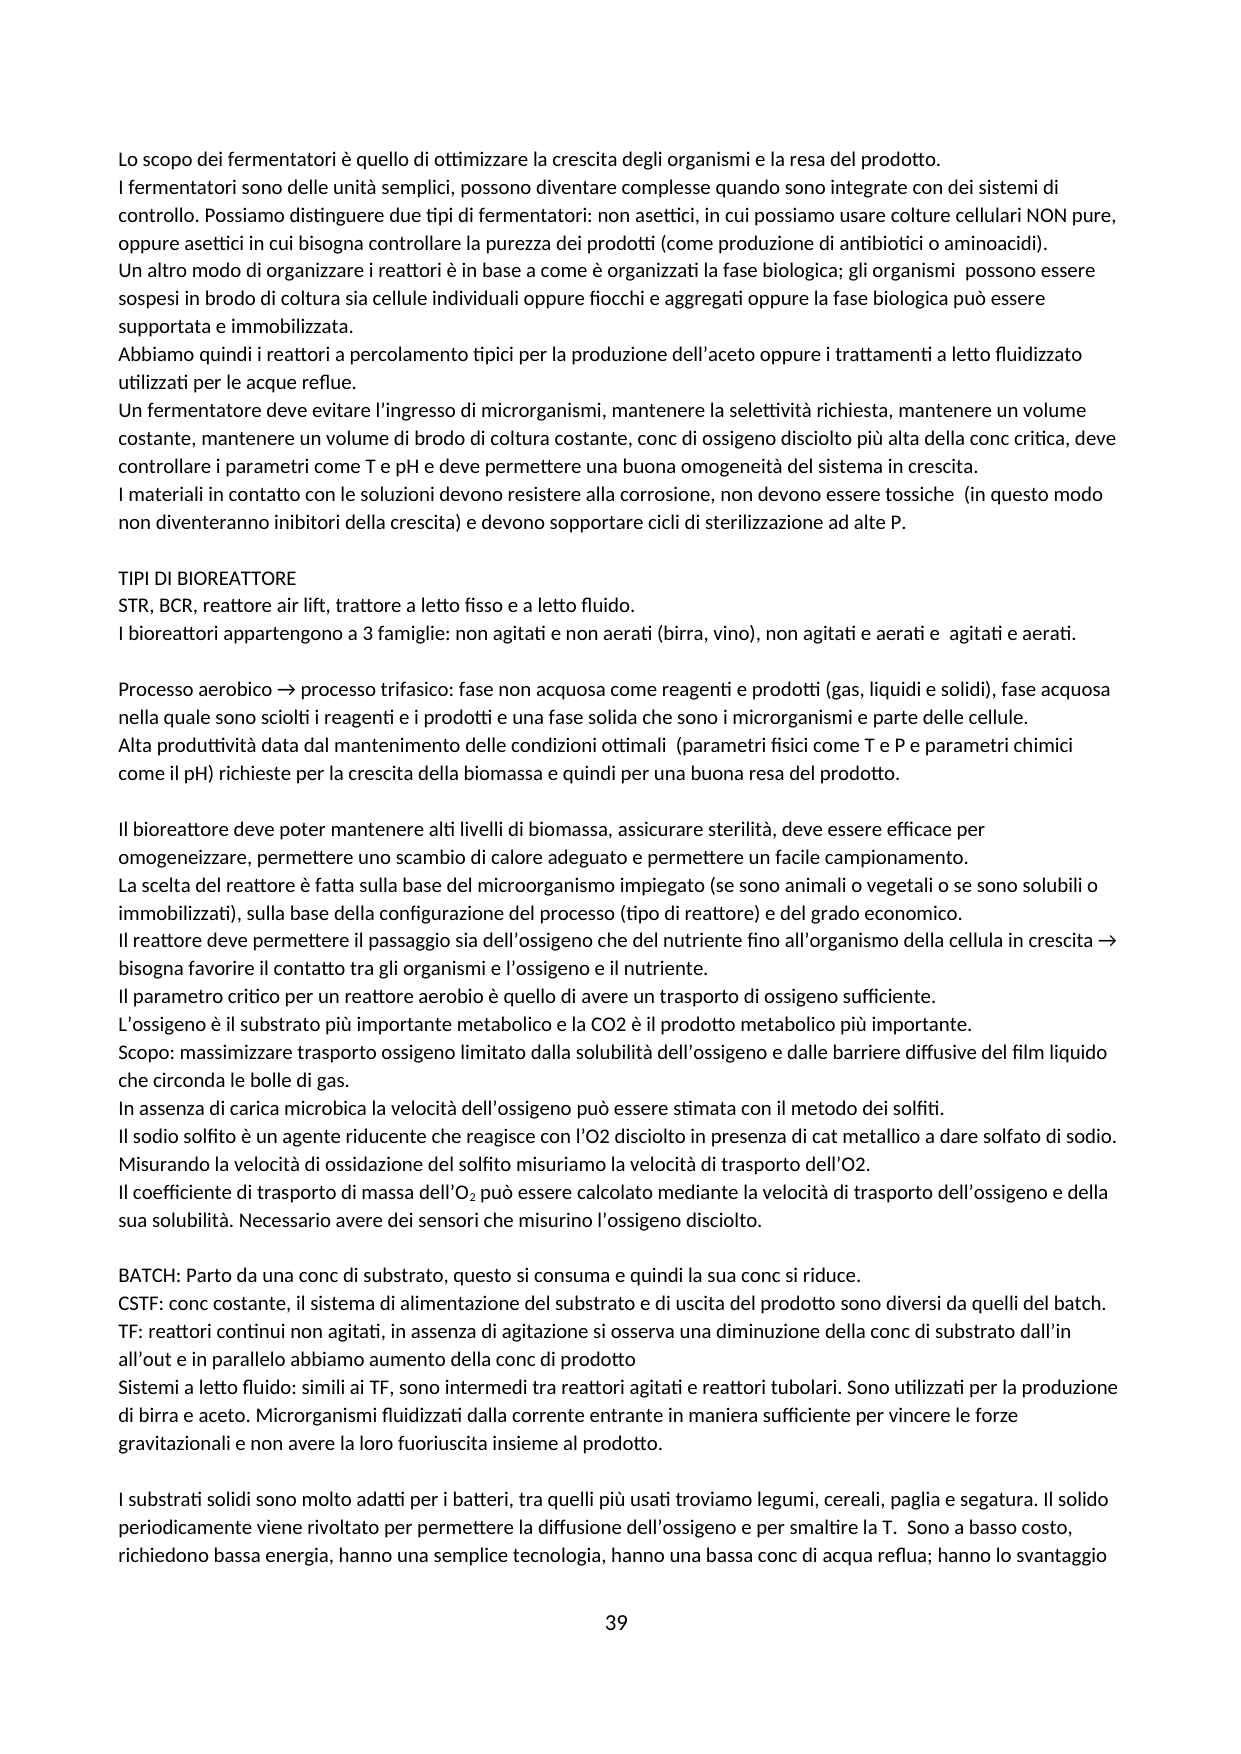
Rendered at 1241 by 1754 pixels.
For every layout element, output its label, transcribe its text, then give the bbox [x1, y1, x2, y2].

text Lo scopo dei fermentatori è quello di ottimizzare la crescita degli organismi e la resa del prodotto. I fermentatori sono delle unità semplici, possono diventare complesse quando sono integrate con dei sistemi di controllo. Possiamo distinguere due tipi di fermentatori: non asettici, in cui possiamo usare colture cellulari NON pure, oppure asettici in cui bisogna controllare la purezza dei prodotti (come produzione di antibiotici o aminoacidi). Un altro modo di organizzare i reattori è in base a come è organizzati la fase biologica; gli organismi possono essere sospesi in brodo di coltura sia cellule individuali oppure fiocchi e aggregati oppure la fase biologica può essere supportata e immobilizzata. Abbiamo quindi i reattori a percolamento tipici per la produzione dell’aceto oppure i trattamenti a letto fluidizzato utilizzati per le acque reflue. Un fermentatore deve evitare l’ingresso di microrganismi, mantenere la selettività richiesta, mantenere un volume costante, mantenere un volume di brodo di coltura costante, conc di ossigeno disciolto più alta della conc critica, deve controllare i parametri come T e pH e deve permettere una buona omogeneità del sistema in crescita. I materiali in contatto con le soluzioni devono resistere alla corrosione, non devono essere tossiche (in questo modo non diventeranno inibitori della crescita) e devono sopportare cicli di sterilizzazione ad alte P. TIPI DI BIOREATTORE STR, BCR, reattore air lift, trattore a letto fisso e a letto fluido. I bioreattori appartengono a 3 famiglie: non agitati e non aerati (birra, vino), non agitati e aerati e agitati e aerati. Processo aerobico → processo trifasico: fase non acquosa come reagenti e prodotti (gas, liquidi e solidi), fase acquosa nella quale sono sciolti i reagenti e i prodotti e una fase solida che sono i microrganismi e parte delle cellule. Alta produttività data dal mantenimento delle condizioni ottimali (parametri fisici come T e P e parametri chimici come il pH) richieste per la crescita della biomassa e quindi per una buona resa del prodotto. [118, 118, 1124, 813]
text Il bioreattore deve poter mantenere alti livelli di biomassa, assicurare sterilità, deve essere efficace per omogeneizzare, permettere uno scambio di calore adeguato e permettere un facile campionamento. La scelta del reattore è fatta sulla base del microorganismo impiegato (se sono animali o vegetali o se sono solubili o immobilizzati), sulla base della configurazione del processo (tipo di reattore) e del grado economico. Il reattore deve permettere il passaggio sia dell’ossigeno che del nutriente fino all’organismo della cellula in crescita → bisogna favorire il contatto tra gli organismi e l’ossigeno e il nutriente. Il parametro critico per un reattore aerobio è quello di avere un trasporto di ossigeno sufficiente. L’ossigeno è il substrato più importante metabolico e la CO2 è il prodotto metabolico più importante. Scopo: massimizzare trasporto ossigeno limitato dalla solubilità dell’ossigeno e dalle barriere diffusive del film liquido che circonda le bolle di gas. In assenza di carica microbica la velocità dell’ossigeno può essere stimata con il metodo dei solfiti. Il sodio solfito è un agente riducente che reagisce con l’O2 disciolto in presenza di cat metallico a dare solfato di sodio. Misurando la velocità di ossidazione del solfito misuriamo la velocità di trasporto dell’O2. Il coefficiente di trasporto di massa dell’O2 può essere calcolato mediante la velocità di trasporto dell’ossigeno e della sua solubilità. Necessario avere dei sensori che misurino l’ossigeno disciolto. BATCH: Parto da una conc di substrato, questo si consuma e quindi la sua conc si riduce. CSTF: conc costante, il sistema di alimentazione del substrato e di uscita del prodotto sono diversi da quelli del batch. TF: reattori continui non agitati, in assenza di agitazione si osserva una diminuzione della conc di substrato dall’in all’out e in parallelo abbiamo aumento della conc di prodotto Sistemi a letto fluido: simili ai TF, sono intermedi tra reattori agitati e reattori tubolari. Sono utilizzati per la produzione di birra e aceto. Microrganismi fluidizzati dalla corrente entrante in maniera sufficiente per vincere le forze gravitazionali e non avere la loro fuoriuscita insieme al prodotto. I substrati solidi sono molto adatti per i batteri, tra quelli più usati troviamo legumi, cereali, paglia e segatura. Il solido periodicamente viene rivoltato per permettere la diffusione dell’ossigeno e per smaltire la T. Sono a basso costo, richiedono bassa energia, hanno una semplice tecnologia, hanno una bassa conc di acqua reflua; hanno lo svantaggio [118, 816, 1124, 1567]
